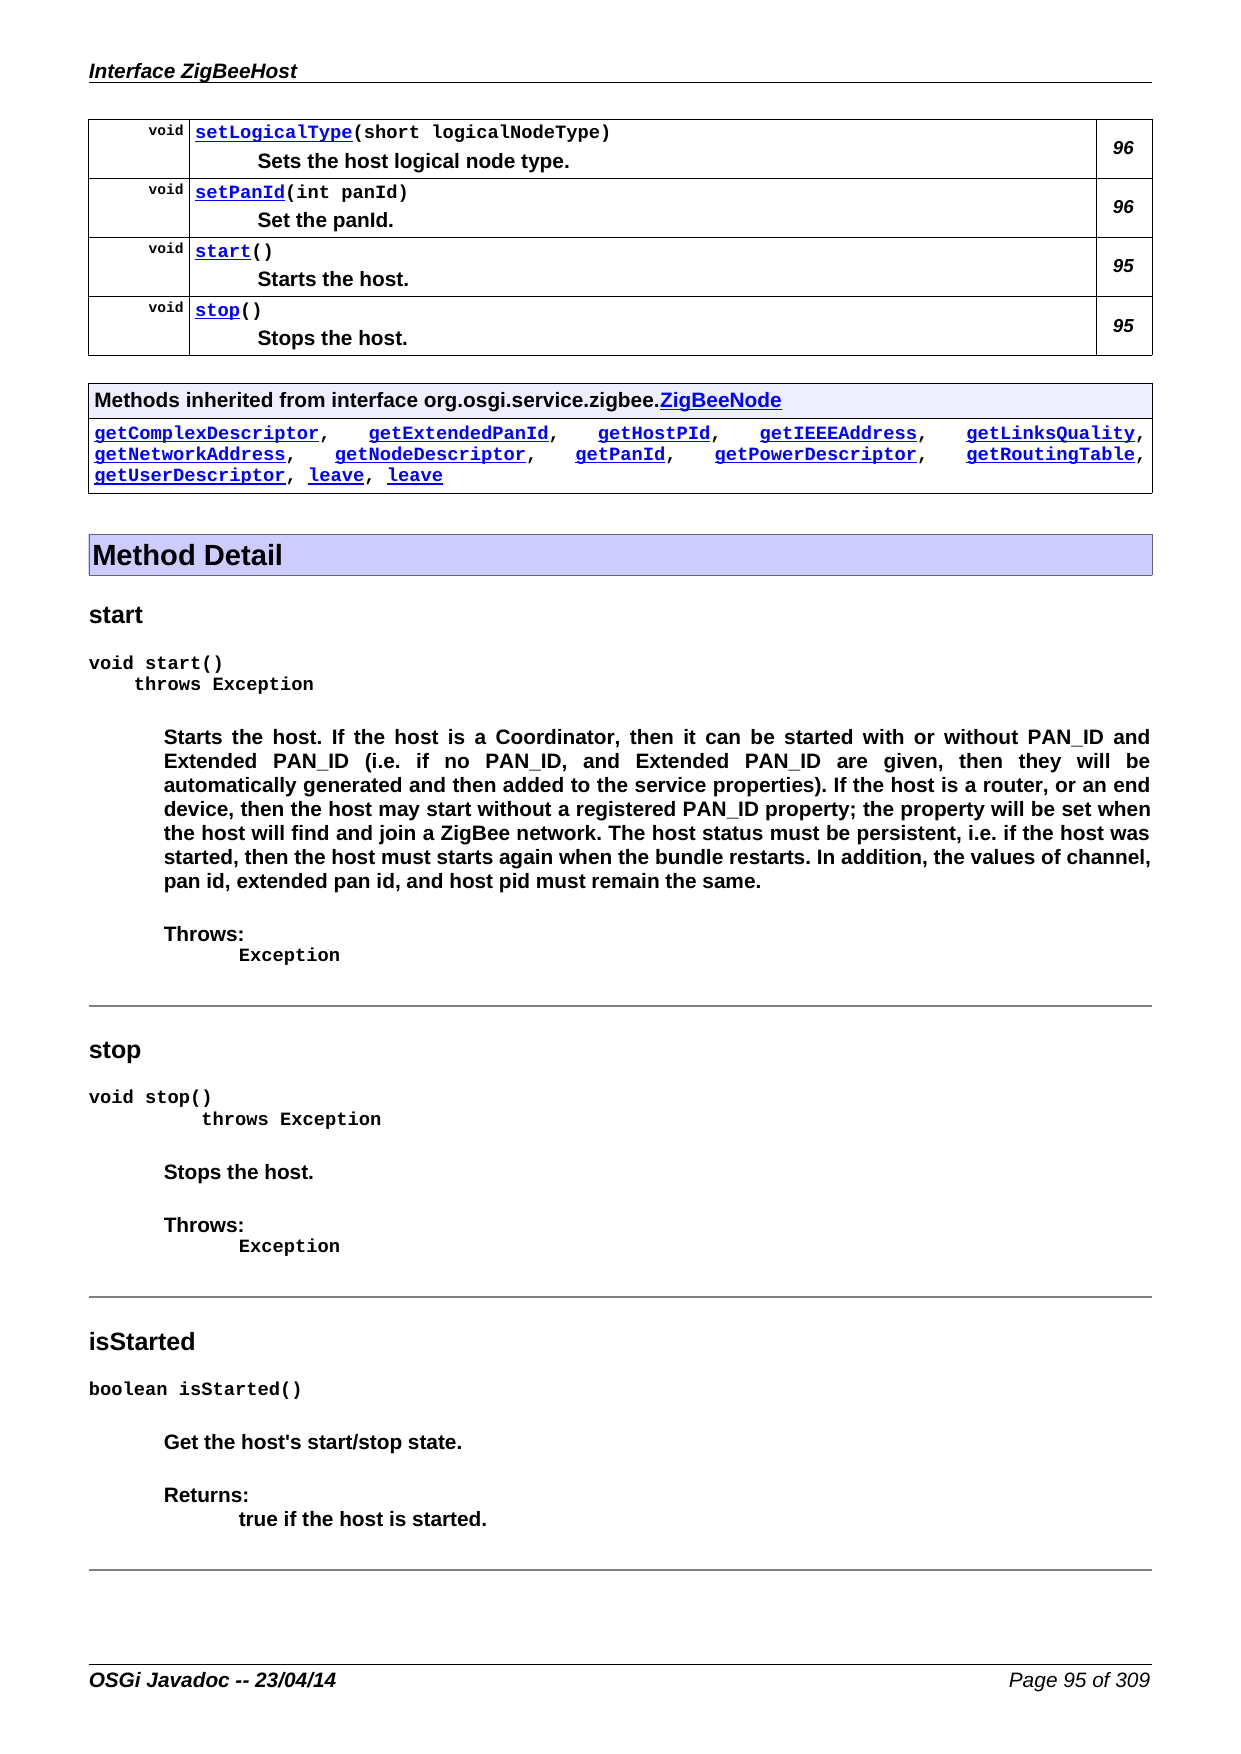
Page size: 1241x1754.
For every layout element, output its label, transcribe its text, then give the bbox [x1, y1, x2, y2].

table_cell start() Starts the host. [190, 238, 1096, 296]
text Throws: [163, 922, 1152, 946]
text Starts the host. If the host is a Coordinator, then it can be started with or without PAN_ID and Extended PAN_ID (i.e. if no PAN_ID, and Extended PAN_ID are given, then they will be automatically generated and then added to the service properties). If the host is a router, or an end device, then the host may start without a registered PAN_ID property; the property will be set when the host will find and join a ZigBee network. The host status must be persistent, i.e. if the host was started, then the host must starts again when the bundle restarts. In addition, the values of channel, pan id, extended pan id, and host pid must remain the same. [163, 725, 1152, 893]
table_cell 95 [1097, 238, 1152, 296]
table_cell stop() Stops the host. [190, 297, 1096, 355]
subtitle isStarted [88, 1327, 1152, 1355]
text Exception [238, 1237, 1152, 1258]
table_cell 95 [1097, 297, 1152, 355]
table_cell void [89, 297, 189, 355]
text true if the host is started. [238, 1507, 1152, 1531]
text Returns: [163, 1483, 1152, 1507]
text void start() throws Exception [88, 653, 1152, 696]
subtitle Method Detail [90, 535, 1152, 575]
subtitle start [88, 601, 1152, 629]
text void stop() throws Exception [88, 1088, 1152, 1131]
text Throws: [163, 1213, 1152, 1237]
table_cell getComplexDescriptor, getExtendedPanId, getHostPId, getIEEEAddress, getLinksQuality, getNetworkAddress, getNodeDescriptor, getPanId, getPowerDescriptor, getRoutingTable, getUserDescriptor, leave, leave [89, 419, 1152, 493]
table_cell 96 [1097, 120, 1152, 177]
text Stops the host. [163, 1160, 1152, 1184]
table_cell 96 [1097, 179, 1152, 237]
text Exception [238, 946, 1152, 967]
text boolean isStarted() [88, 1379, 1152, 1401]
table_cell void [89, 179, 189, 237]
table_cell void [89, 238, 189, 296]
subtitle stop [88, 1035, 1152, 1064]
text Get the host's start/stop state. [163, 1430, 1152, 1454]
table_cell void [89, 120, 189, 177]
table_cell setPanId(int panId) Set the panId. [190, 179, 1096, 237]
table_cell setLogicalType(short logicalNodeType) Sets the host logical node type. [190, 120, 1096, 177]
table_header Methods inherited from interface org.osgi.service.zigbee.ZigBeeNode [89, 384, 1152, 418]
